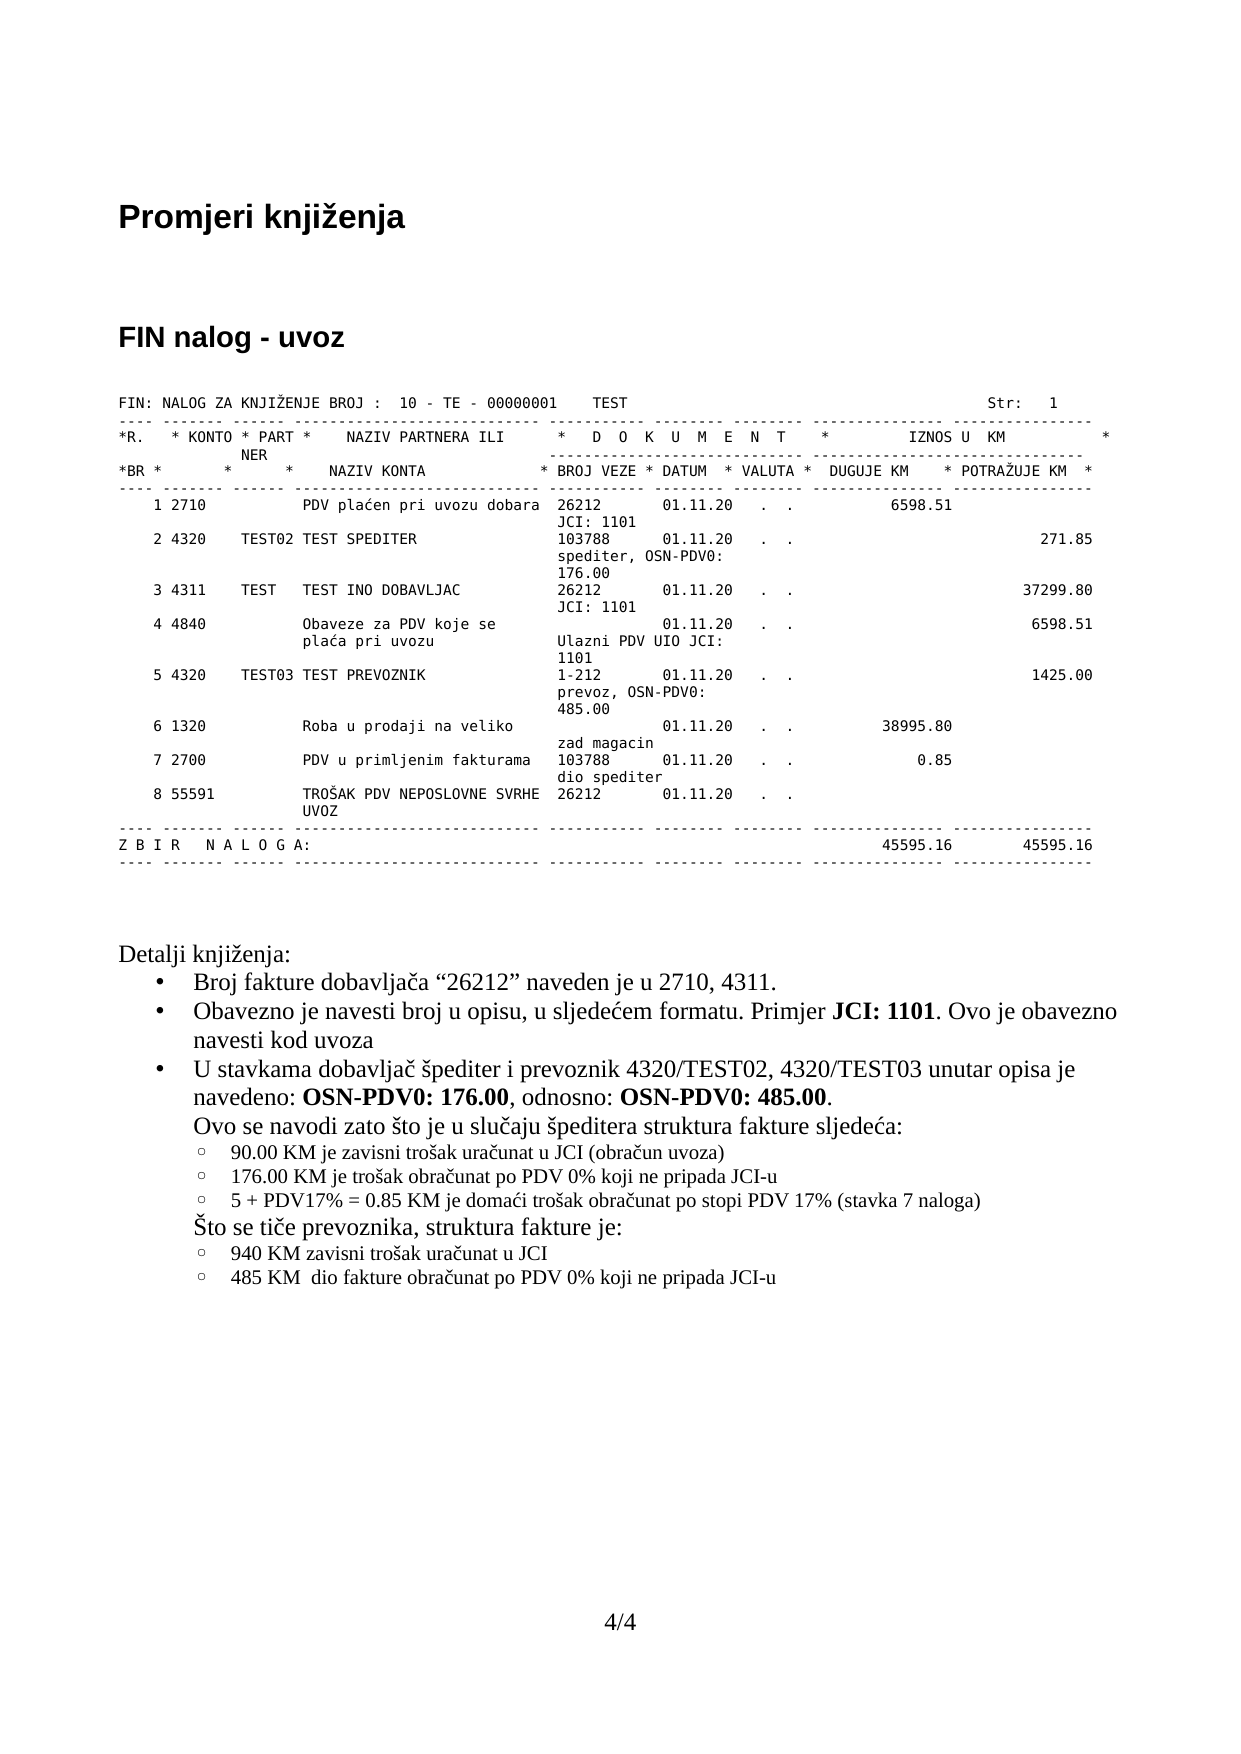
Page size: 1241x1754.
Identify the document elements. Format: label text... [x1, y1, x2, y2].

text JCI: 1101 [118, 514, 1122, 531]
text 1101 [118, 650, 1122, 667]
list U stavkama dobavljač špediter i prevoznik 4320/TEST02, 4320/TEST03 unutar opisa je navedeno: OSN-PDV0: 176.00, odnosno: OSN-PDV0: 485.00. Ovo se navodi zato što je u slučaju špeditera struktura fakture sljedeća: [156, 1054, 1122, 1140]
text zad magacin [118, 735, 1122, 752]
text JCI: 1101 [118, 599, 1122, 616]
text plaća pri uvozu Ulazni PDV UIO JCI: [118, 633, 1122, 650]
text 4 4840 Obaveze za PDV koje se 01.11.20 . . 6598.51 [118, 616, 1122, 633]
text 485.00 [118, 701, 1122, 718]
text 1 2710 PDV plaćen pri uvozu dobara 26212 01.11.20 . . 6598.51 [118, 497, 1122, 514]
text 3 4311 TEST TEST INO DOBAVLJAC 26212 01.11.20 . . 37299.80 [118, 582, 1122, 599]
text FIN: NALOG ZA KNJIŽENJE BROJ : 10 - TE - 00000001 TEST Str: 1 [118, 395, 1122, 412]
text Detalji knjiženja: [118, 939, 1122, 967]
text NER ----------------------------- ------------------------------- [118, 446, 1122, 463]
text spediter, OSN-PDV0: [118, 548, 1122, 565]
text ---- ------- ------ ---------------------------- ----------- -------- -------- --------------- ---------------- [118, 412, 1122, 429]
list 5 + PDV17% = 0.85 KM je domaći trošak obračunat po stopi PDV 17% (stavka 7 naloga) [193, 1188, 1122, 1212]
text 6 1320 Roba u prodaji na veliko 01.11.20 . . 38995.80 [118, 718, 1122, 735]
text 2 4320 TEST02 TEST SPEDITER 103788 01.11.20 . . 271.85 [118, 531, 1122, 548]
text ---- ------- ------ ---------------------------- ----------- -------- -------- --------------- ---------------- [118, 854, 1122, 871]
text *R. * KONTO * PART * NAZIV PARTNERA ILI * D O K U M E N T * IZNOS U KM * [118, 429, 1122, 446]
text 8 55591 TROŠAK PDV NEPOSLOVNE SVRHE 26212 01.11.20 . . [118, 786, 1122, 803]
text 5 4320 TEST03 TEST PREVOZNIK 1-212 01.11.20 . . 1425.00 [118, 667, 1122, 684]
text ---- ------- ------ ---------------------------- ----------- -------- -------- --------------- ---------------- [118, 480, 1122, 497]
list 485 KM dio fakture obračunat po PDV 0% koji ne pripada JCI-u [193, 1265, 1122, 1289]
subtitle Promjeri knjiženja [118, 197, 1122, 236]
text 7 2700 PDV u primljenim fakturama 103788 01.11.20 . . 0.85 [118, 752, 1122, 769]
list 176.00 KM je trošak obračunat po PDV 0% koji ne pripada JCI-u [193, 1164, 1122, 1188]
text *BR * * * NAZIV KONTA * BROJ VEZE * DATUM * VALUTA * DUGUJE KM * POTRAŽUJE KM * [118, 463, 1122, 480]
list 90.00 KM je zavisni trošak uračunat u JCI (obračun uvoza) [193, 1140, 1122, 1164]
text dio spediter [118, 769, 1122, 786]
text prevoz, OSN-PDV0: [118, 684, 1122, 701]
text 176.00 [118, 565, 1122, 582]
text Z B I R N A L O G A: 45595.16 45595.16 [118, 837, 1122, 854]
subtitle FIN nalog - uvoz [118, 320, 1122, 354]
list Što se tiče prevoznika, struktura fakture je: [156, 1212, 1122, 1241]
text ---- ------- ------ ---------------------------- ----------- -------- -------- --------------- ---------------- [118, 820, 1122, 837]
text UVOZ [118, 803, 1122, 820]
list 940 KM zavisni trošak uračunat u JCI [193, 1241, 1122, 1265]
list Obavezno je navesti broj u opisu, u sljedećem formatu. Primjer JCI: 1101. Ovo je obavezno navesti kod uvoza [156, 996, 1122, 1054]
list Broj fakture dobavljača “26212” naveden je u 2710, 4311. [156, 967, 1122, 996]
